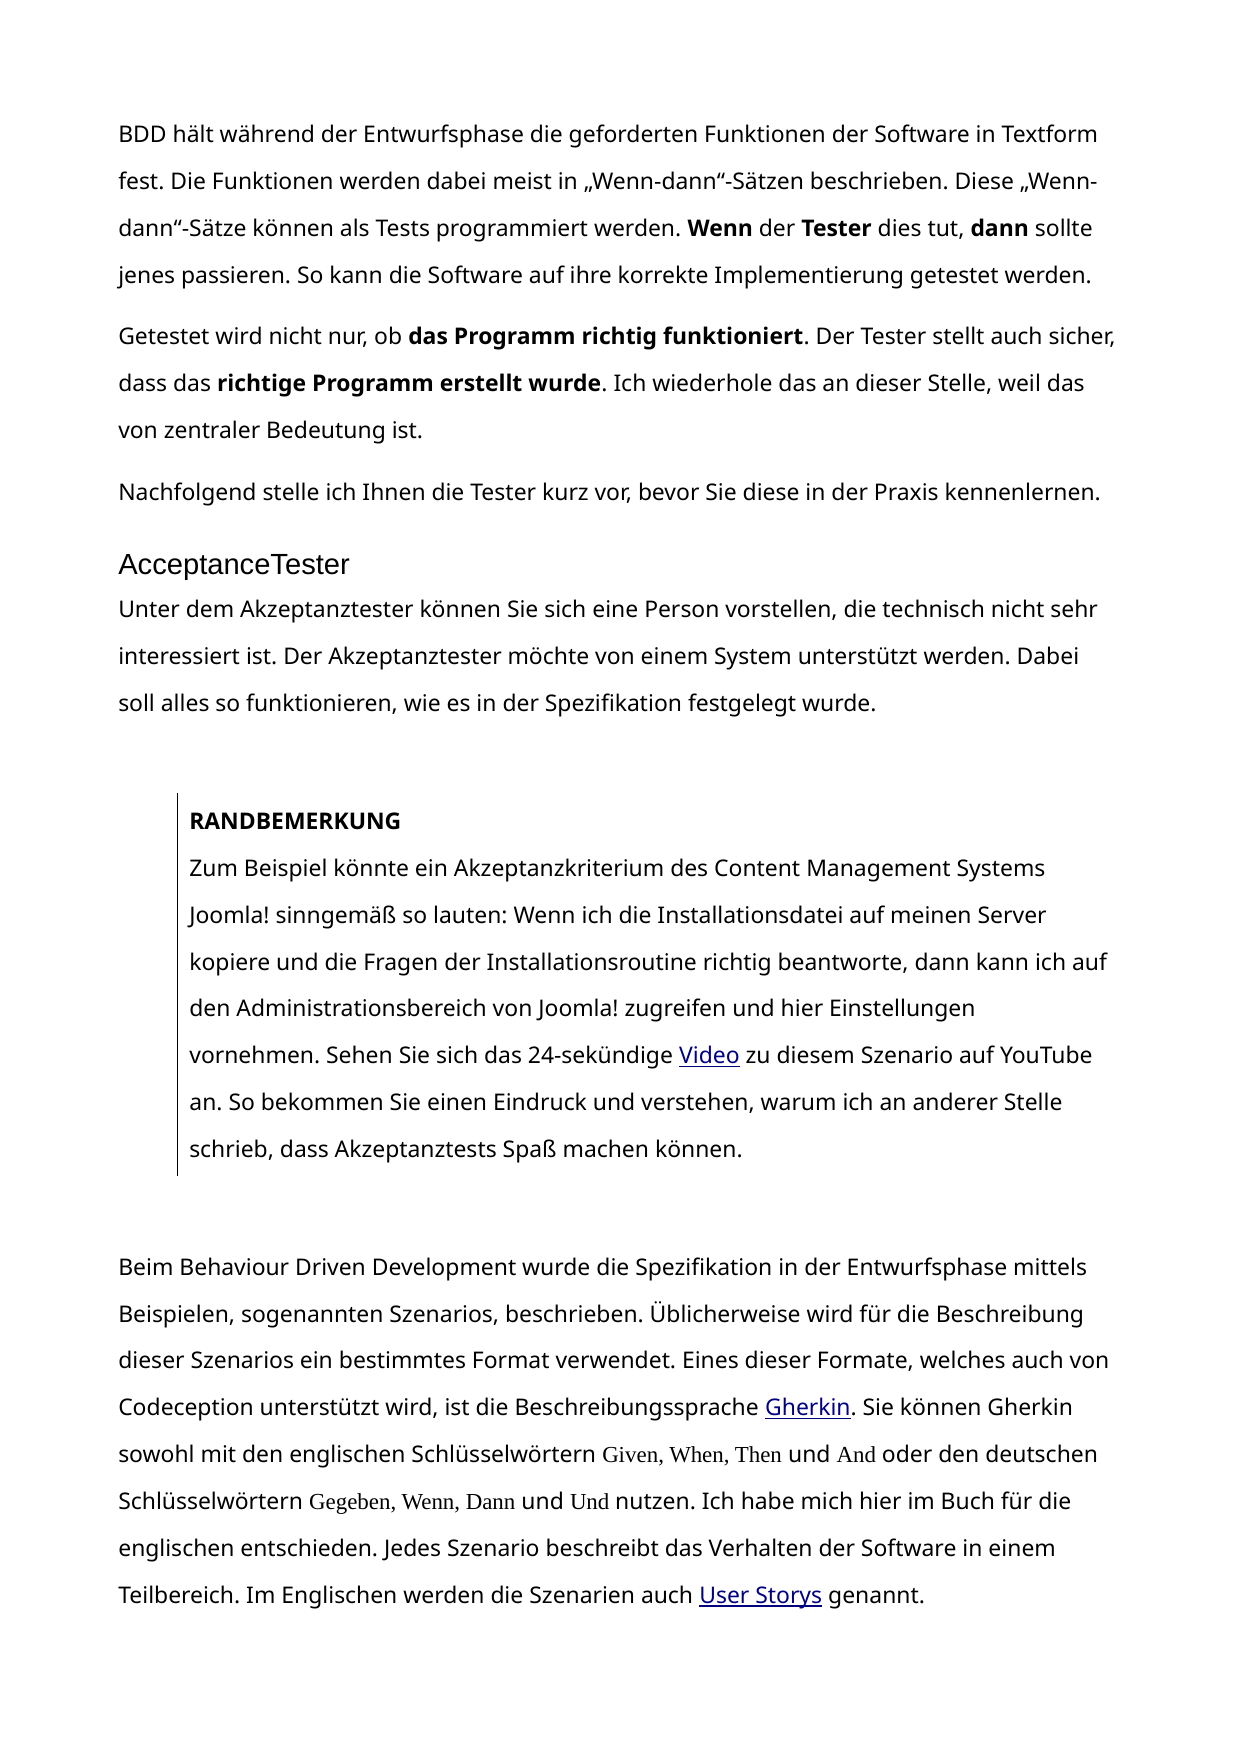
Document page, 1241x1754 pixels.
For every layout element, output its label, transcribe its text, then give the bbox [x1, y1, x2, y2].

subtitle AcceptanceTester [118, 547, 1122, 581]
text BDD hält während der Entwurfsphase die geforderten Funktionen der Software in Textform fest. Die Funktionen werden dabei meist in „Wenn-dann“-Sätzen beschrieben. Diese „Wenn-dann“-Sätze können als Tests programmiert werden. Wenn der Tester dies tut, dann sollte jenes passieren. So kann die Software auf ihre korrekte Implementierung getestet werden. [118, 118, 1122, 290]
text Nachfolgend stelle ich Ihnen die Tester kurz vor, bevor Sie diese in der Praxis kennenlernen. [118, 475, 1122, 507]
text Unter dem Akzeptanztester können Sie sich eine Person vorstellen, die technisch nicht sehr interessiert ist. Der Akzeptanztester möchte von einem System unterstützt werden. Dabei soll alles so funktionieren, wie es in der Spezifikation festgelegt wurde. [118, 593, 1122, 718]
text RANDBEMERKUNG Zum Beispiel könnte ein Akzeptanzkriterium des Content Management Systems Joomla! sinngemäß so lauten: Wenn ich die Installationsdatei auf meinen Server kopiere und die Fragen der Installationsroutine richtig beantworte, dann kann ich auf den Administrationsbereich von Joomla! zugreifen und hier Einstellungen vornehmen. Sehen Sie sich das 24-sekündige Video zu diesem Szenario auf YouTube an. So bekommen Sie einen Eindruck und verstehen, warum ich an anderer Stelle schrieb, dass Akzeptanztests Spaß machen können. [178, 793, 1122, 1176]
text Getestet wird nicht nur, ob das Programm richtig funktioniert. Der Tester stellt auch sicher, dass das richtige Programm erstellt wurde. Ich wiederhole das an dieser Stelle, weil das von zentraler Bedeutung ist. [118, 320, 1122, 445]
text Beim Behaviour Driven Development wurde die Spezifikation in der Entwurfsphase mittels Beispielen, sogenannten Szenarios, beschrieben. Üblicherweise wird für die Beschreibung dieser Szenarios ein bestimmtes Format verwendet. Eines dieser Formate, welches auch von Codeception unterstützt wird, ist die Beschreibungssprache Gherkin. Sie können Gherkin sowohl mit den englischen Schlüsselwörtern Given, When, Then und And oder den deutschen Schlüsselwörtern Gegeben, Wenn, Dann und Und nutzen. Ich habe mich hier im Buch für die englischen entschieden. Jedes Szenario beschreibt das Verhalten der Software in einem Teilbereich. Im Englischen werden die Szenarien auch User Storys genannt. [118, 1251, 1122, 1610]
